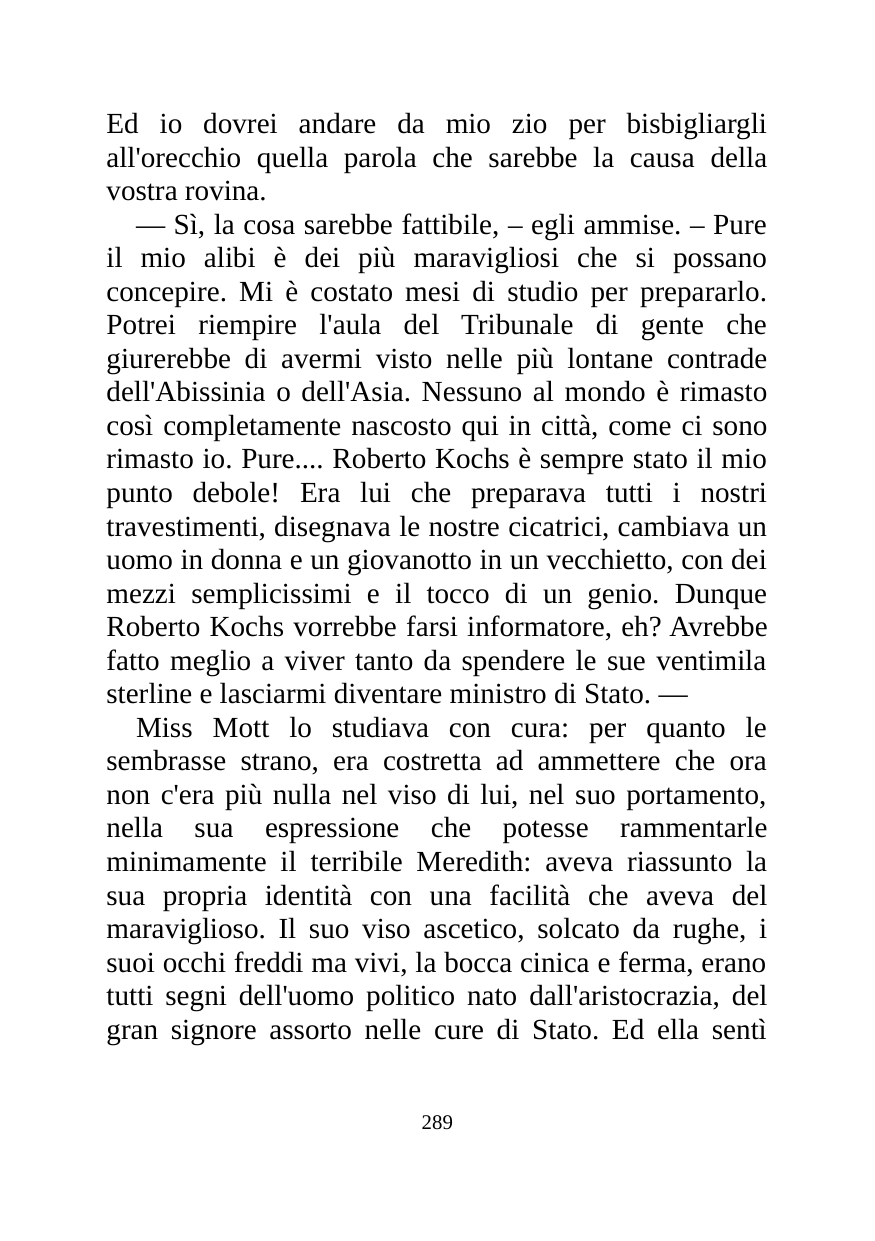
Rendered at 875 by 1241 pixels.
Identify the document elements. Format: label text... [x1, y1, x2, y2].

text Ed io dovrei andare da mio zio per bisbigliargli all'orecchio quella parola che sarebbe la causa della vostra rovina. [106, 106, 768, 207]
text — Sì, la cosa sarebbe fattibile, – egli ammise. – Pure il mio alibi è dei più maravigliosi che si possano concepire. Mi è costato mesi di studio per prepararlo. Potrei riempire l'aula del Tribunale di gente che giurerebbe di avermi visto nelle più lontane contrade dell'Abissinia o dell'Asia. Nessuno al mondo è rimasto così completamente nascosto qui in città, come ci sono rimasto io. Pure.... Roberto Kochs è sempre stato il mio punto debole! Era lui che preparava tutti i nostri travestimenti, disegnava le nostre cicatrici, cambiava un uomo in donna e un giovanotto in un vecchietto, con dei mezzi semplicissimi e il tocco di un genio. Dunque Roberto Kochs vorrebbe farsi informatore, eh? Avrebbe fatto meglio a viver tanto da spendere le sue ventimila sterline e lasciarmi diventare ministro di Stato. — [106, 207, 768, 710]
text Miss Mott lo studiava con cura: per quanto le sembrasse strano, era costretta ad ammettere che ora non c'era più nulla nel viso di lui, nel suo portamento, nella sua espressione che potesse rammentarle minimamente il terribile Meredith: aveva riassunto la sua propria identità con una facilità che aveva del maraviglioso. Il suo viso ascetico, solcato da rughe, i suoi occhi freddi ma vivi, la bocca cinica e ferma, erano tutti segni dell'uomo politico nato dall'aristocrazia, del gran signore assorto nelle cure di Stato. Ed ella sentì [106, 710, 768, 1045]
